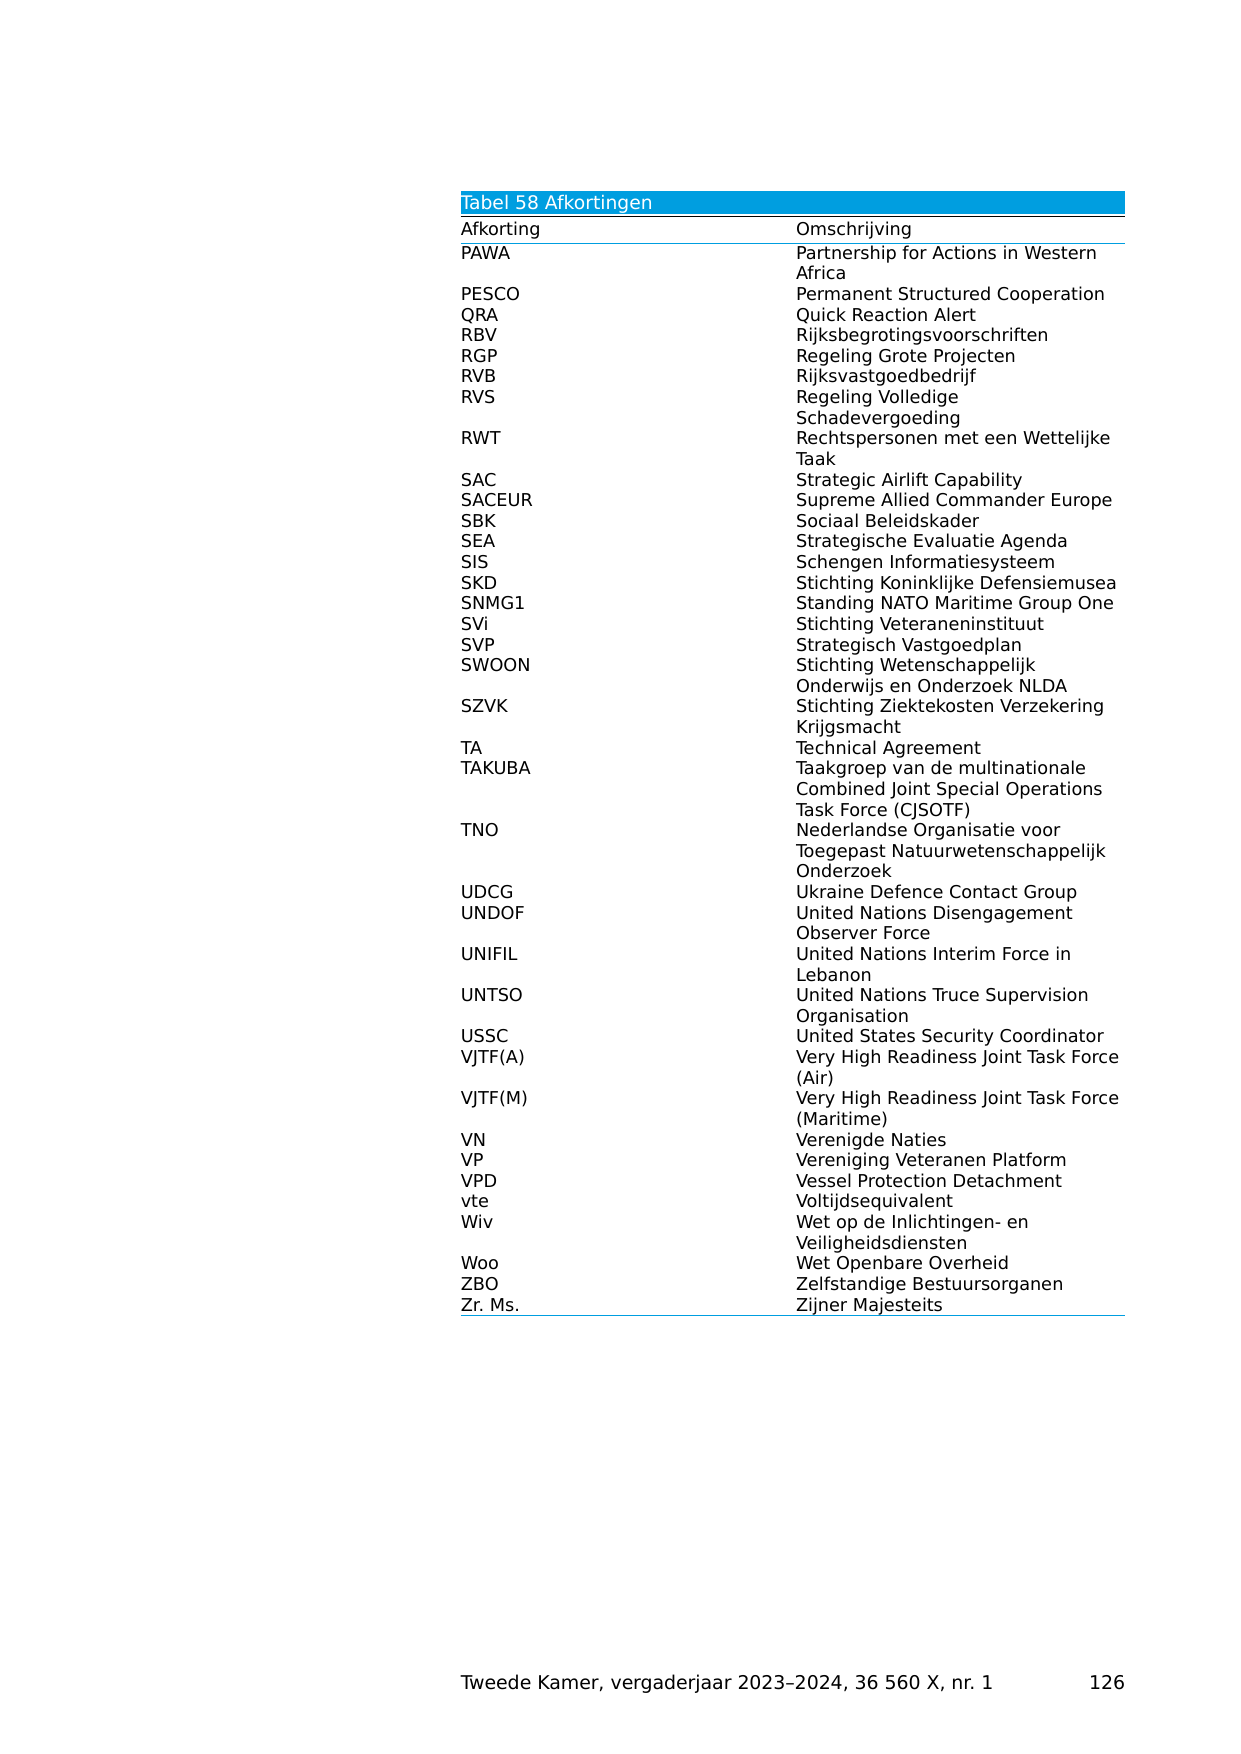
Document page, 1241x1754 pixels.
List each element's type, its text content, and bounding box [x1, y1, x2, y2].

table_cell Wiv [461, 1212, 793, 1253]
table_cell RBV [461, 325, 793, 346]
table_cell SZVK [461, 696, 793, 738]
table_cell UNIFIL [461, 944, 793, 985]
table_cell United Nations Truce Supervision Organisation [793, 985, 1125, 1026]
table_cell VPD [461, 1171, 793, 1191]
table_cell SWOON [461, 655, 793, 696]
table_cell Stichting Koninklijke Defensiemusea [793, 573, 1125, 593]
table_cell United States Security Coordinator [793, 1026, 1125, 1047]
table_cell Permanent Structured Cooperation [793, 284, 1125, 304]
table_cell TA [461, 738, 793, 758]
table_cell United Nations Interim Force in Lebanon [793, 944, 1125, 985]
table_cell Partnership for Actions in Western Africa [793, 244, 1125, 284]
table_cell Stichting Wetenschappelijk Onderwijs en Onderzoek NLDA [793, 655, 1125, 696]
table_cell Zelfstandige Bestuursorganen [793, 1274, 1125, 1294]
table_cell Very High Readiness Joint Task Force (Air) [793, 1047, 1125, 1088]
table_cell RVS [461, 387, 793, 428]
table_cell Regeling Volledige Schadevergoeding [793, 387, 1125, 428]
table_cell Stichting Ziektekosten Verzekering Krijgsmacht [793, 696, 1125, 738]
table_cell Very High Readiness Joint Task Force (Maritime) [793, 1088, 1125, 1129]
table_cell Supreme Allied Commander Europe [793, 490, 1125, 511]
table_cell USSC [461, 1026, 793, 1047]
table_cell Zr. Ms. [461, 1295, 793, 1315]
table_cell ZBO [461, 1274, 793, 1294]
table_cell Strategisch Vastgoedplan [793, 635, 1125, 655]
table_cell Ukraine Defence Contact Group [793, 882, 1125, 903]
table_cell Rijksvastgoedbedrijf [793, 366, 1125, 387]
table_cell Woo [461, 1253, 793, 1274]
table_cell Omschrijving [793, 217, 1125, 243]
table_cell Wet op de Inlichtingen- en Veiligheidsdiensten [793, 1212, 1125, 1253]
table_cell VJTF(M) [461, 1088, 793, 1129]
table_cell SBK [461, 511, 793, 531]
table_cell SEA [461, 531, 793, 552]
table_cell Zijner Majesteits [793, 1295, 1125, 1315]
table_cell PAWA [461, 244, 793, 284]
table_cell Standing NATO Maritime Group One [793, 593, 1125, 614]
table_cell SACEUR [461, 490, 793, 511]
table_cell SVi [461, 614, 793, 634]
table_cell UNTSO [461, 985, 793, 1026]
table_cell vte [461, 1191, 793, 1212]
table_cell SVP [461, 635, 793, 655]
table_cell TNO [461, 820, 793, 882]
table_cell RWT [461, 428, 793, 469]
table_cell PESCO [461, 284, 793, 304]
table_cell SAC [461, 470, 793, 490]
table_cell Regeling Grote Projecten [793, 346, 1125, 366]
table_cell RGP [461, 346, 793, 366]
table_cell RVB [461, 366, 793, 387]
table_cell Sociaal Beleidskader [793, 511, 1125, 531]
table_cell VJTF(A) [461, 1047, 793, 1088]
table_cell Vereniging Veteranen Platform [793, 1150, 1125, 1171]
table_cell Technical Agreement [793, 738, 1125, 758]
table_cell SKD [461, 573, 793, 593]
table_cell Strategische Evaluatie Agenda [793, 531, 1125, 552]
table_cell Voltijdsequivalent [793, 1191, 1125, 1212]
table_cell Rijksbegrotingsvoorschriften [793, 325, 1125, 346]
table_cell Wet Openbare Overheid [793, 1253, 1125, 1274]
table_cell SNMG1 [461, 593, 793, 614]
table_cell Strategic Airlift Capability [793, 470, 1125, 490]
table_cell Afkorting [461, 217, 793, 243]
table_cell Nederlandse Organisatie voor Toegepast Natuurwetenschappelijk Onderzoek [793, 820, 1125, 882]
table_cell UNDOF [461, 903, 793, 944]
table_cell Vessel Protection Detachment [793, 1171, 1125, 1191]
table_cell Taakgroep van de multinationale Combined Joint Special Operations Task Force (CJSOTF) [793, 758, 1125, 820]
table_cell QRA [461, 305, 793, 325]
table_cell VP [461, 1150, 793, 1171]
table_cell Quick Reaction Alert [793, 305, 1125, 325]
table_cell Stichting Veteraneninstituut [793, 614, 1125, 634]
table_cell Verenigde Naties [793, 1130, 1125, 1150]
table_cell United Nations Disengagement Observer Force [793, 903, 1125, 944]
table_cell TAKUBA [461, 758, 793, 820]
table_cell Schengen Informatiesysteem [793, 552, 1125, 573]
table_cell Rechtspersonen met een Wettelijke Taak [793, 428, 1125, 469]
table_cell SIS [461, 552, 793, 573]
table_cell VN [461, 1130, 793, 1150]
table_cell UDCG [461, 882, 793, 903]
